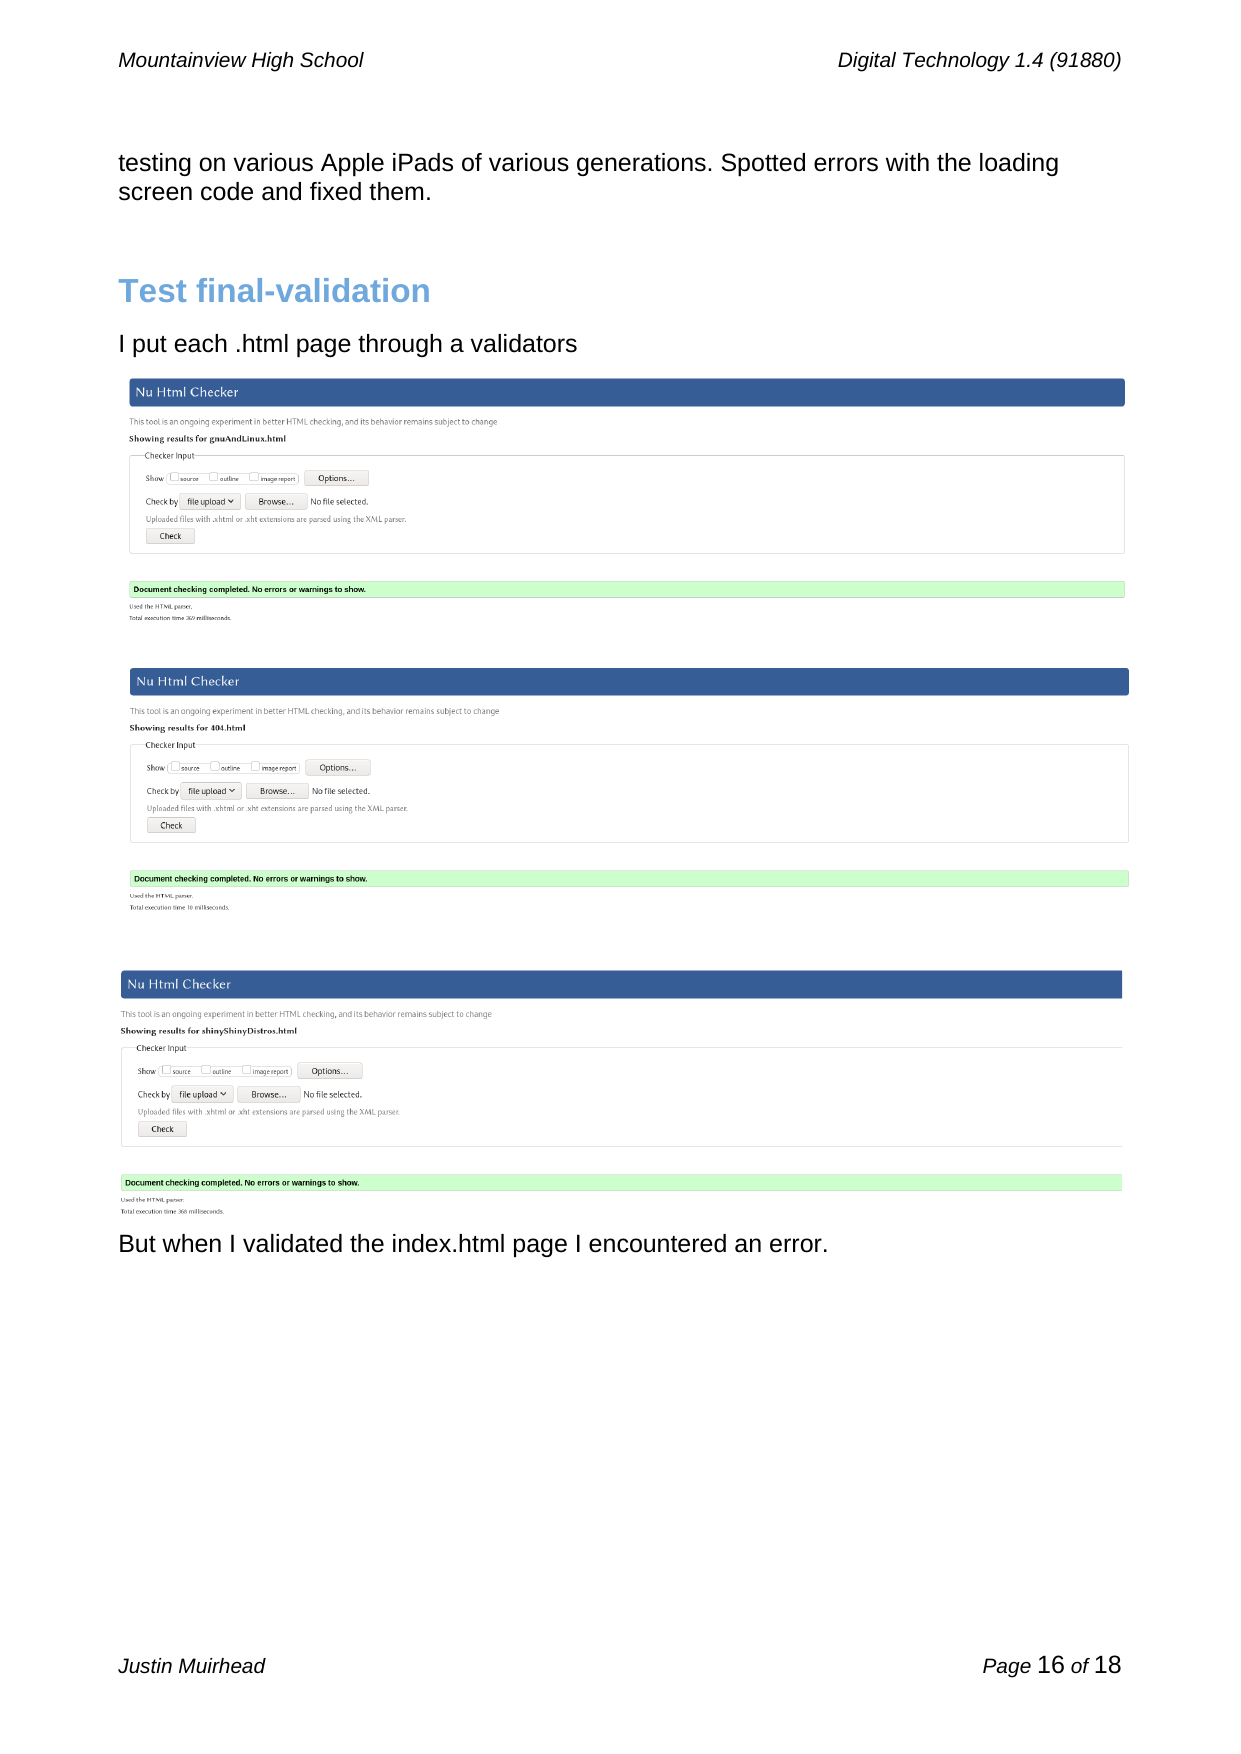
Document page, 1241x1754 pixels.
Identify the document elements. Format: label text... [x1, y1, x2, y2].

picture [126, 666, 1131, 914]
picture [118, 967, 1123, 1217]
text testing on various Apple iPads of various generations. Spotted errors with the loading screen code and fixed them. [118, 148, 1122, 205]
text I put each .html page through a validators [118, 329, 1122, 357]
text But when I validated the index.html page I encountered an error. [118, 1217, 1122, 1258]
subtitle Test final-validation [118, 271, 1122, 310]
picture [128, 376, 1133, 623]
